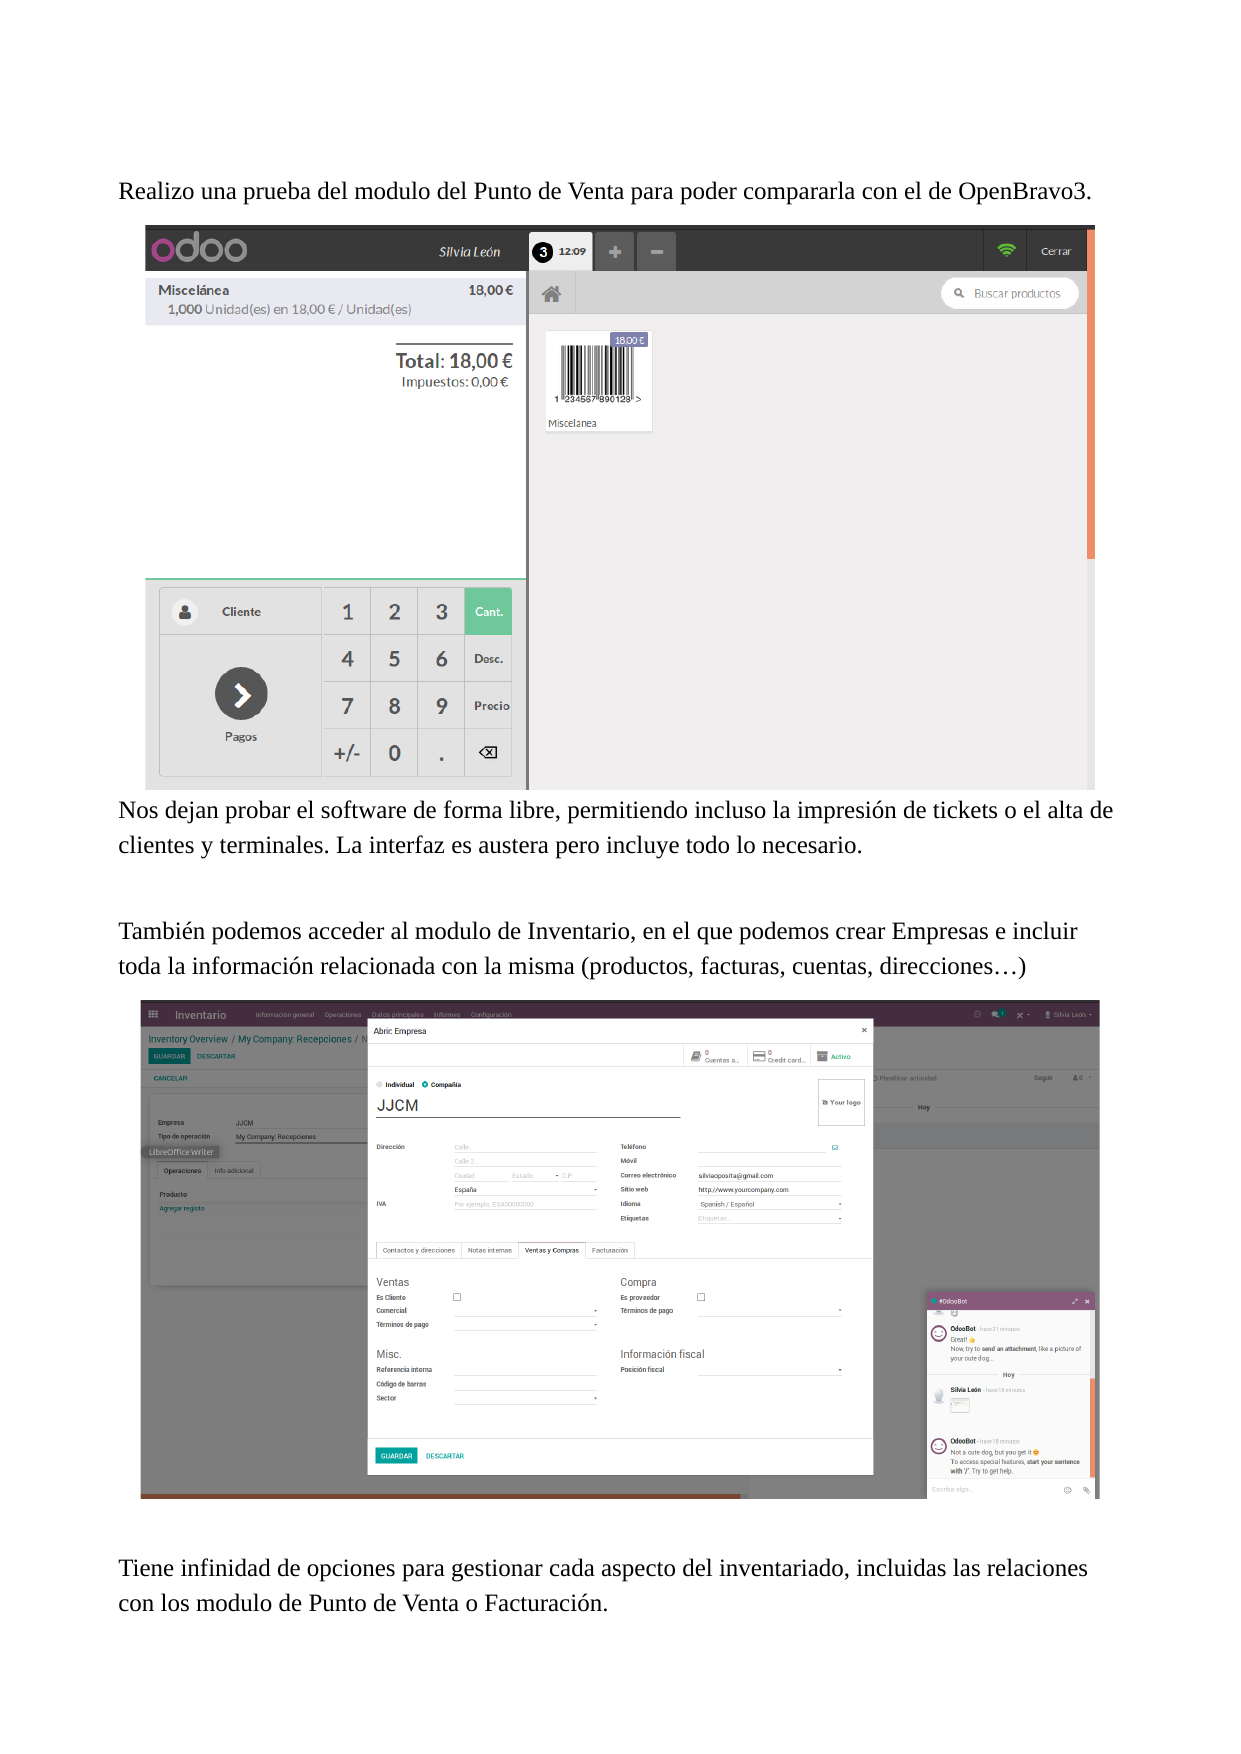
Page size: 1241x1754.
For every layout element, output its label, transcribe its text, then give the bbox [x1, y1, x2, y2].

picture [140, 1000, 1100, 1499]
picture [145, 225, 1095, 790]
text Nos dejan probar el software de forma libre, permitiendo incluso la impresión de tickets o el alta de clientes y terminales. La interfaz es austera pero incluye todo lo necesario. [118, 790, 1122, 858]
text Tiene infinidad de opciones para gestionar cada aspecto del inventariado, incluidas las relaciones con los modulo de Punto de Venta o Facturación. [118, 1553, 1122, 1616]
text También podemos acceder al modulo de Inventario, en el que podemos crear Empresas e incluir toda la información relacionada con la misma (productos, facturas, cuentas, direcciones…) [118, 916, 1122, 979]
text Realizo una prueba del modulo del Punto de Venta para poder compararla con el de OpenBravo3. [118, 176, 1122, 205]
